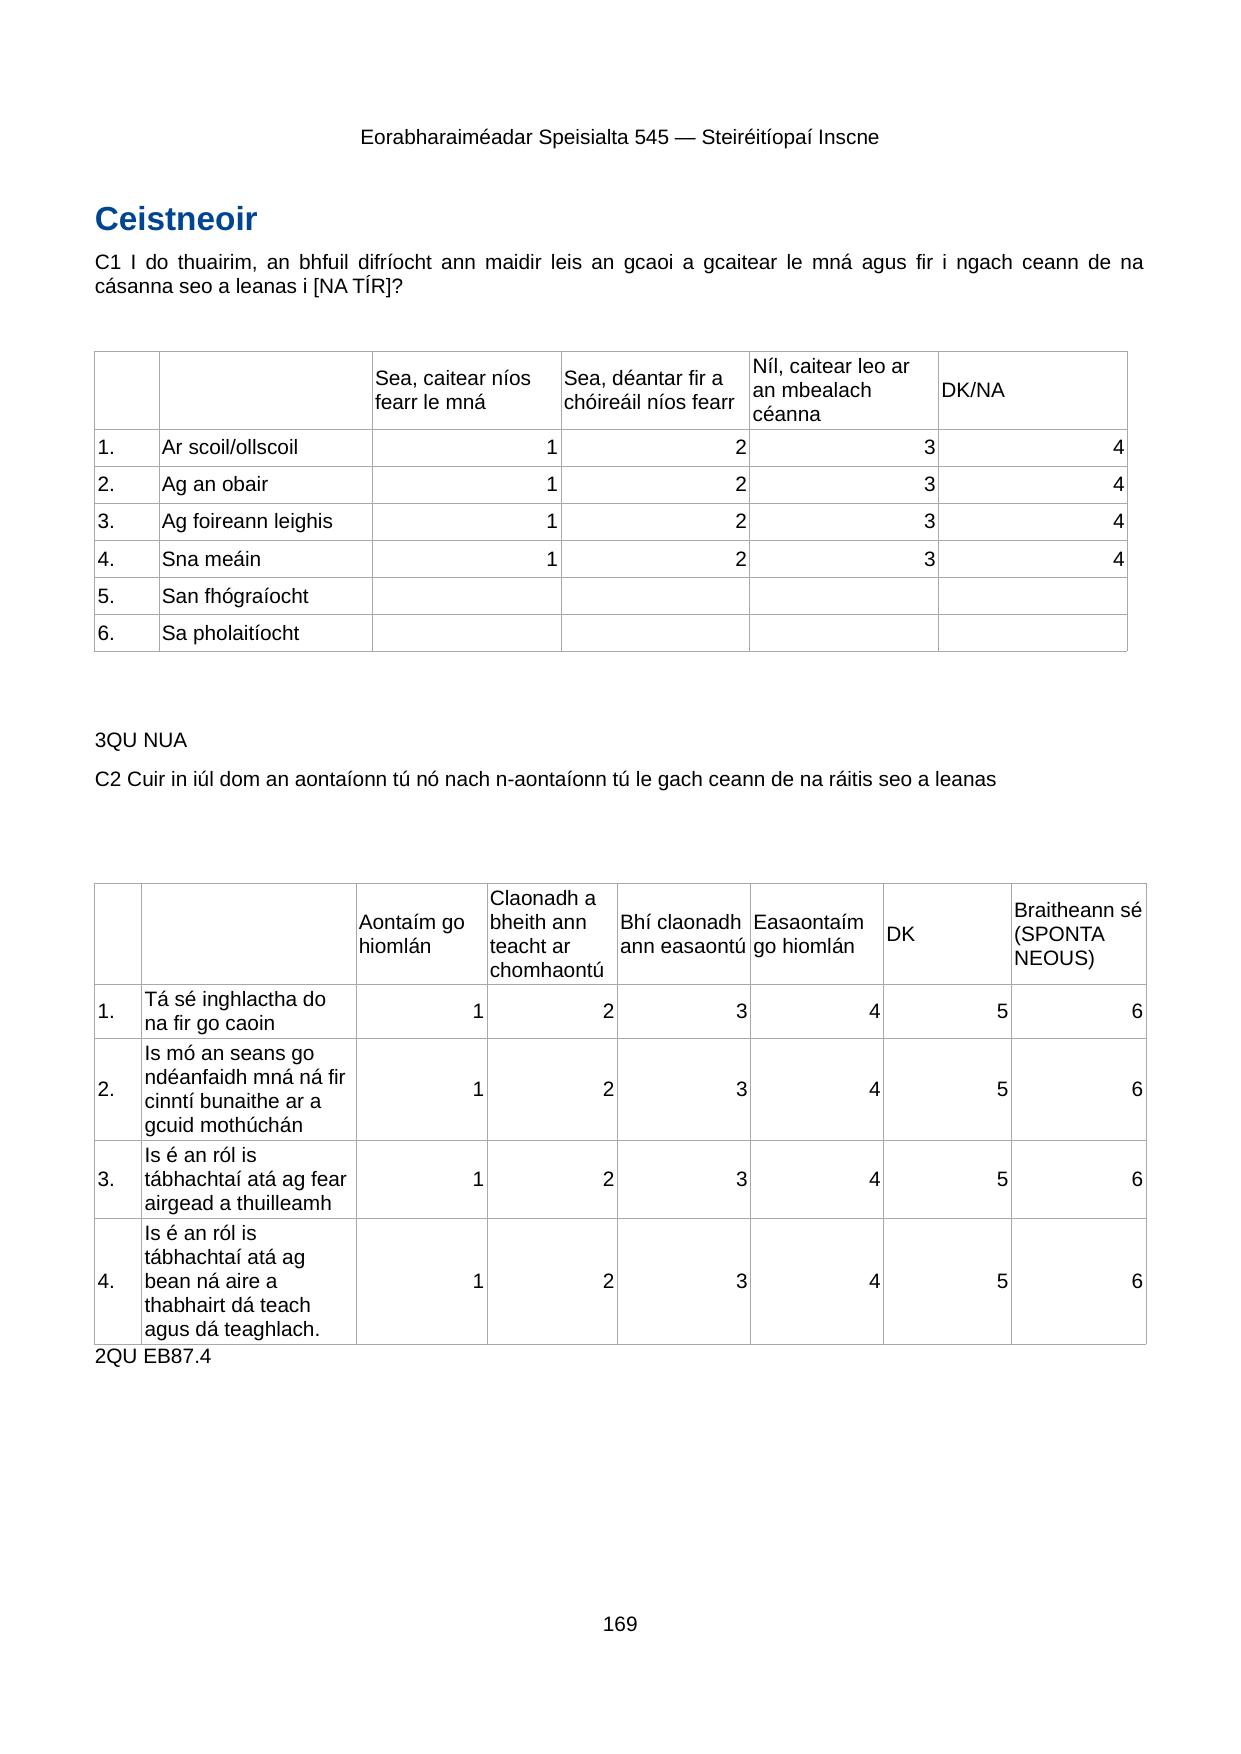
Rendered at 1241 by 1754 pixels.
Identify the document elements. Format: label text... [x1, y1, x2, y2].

table_header [142, 884, 356, 984]
table_cell 2. [95, 467, 159, 503]
text C1 I do thuairim, an bhfuil difríocht ann maidir leis an gcaoi a gcaitear le mná agus fir i ngach ceann de na cásanna seo a leanas i [NA TÍR]? [94, 250, 1146, 298]
table_header Easaontaím go hiomlán [751, 884, 883, 984]
table_cell 6 [1012, 1141, 1146, 1218]
table_cell [373, 615, 561, 651]
table_cell Is mó an seans go ndéanfaidh mná ná fir cinntí bunaithe ar a gcuid mothúchán [142, 1039, 356, 1140]
table_header Claonadh a bheith ann teacht ar chomhaontú [488, 884, 617, 984]
table_cell Ag an obair [160, 467, 372, 503]
text C2 Cuir in iúl dom an aontaíonn tú nó nach n-aontaíonn tú le gach ceann de na ráitis seo a leanas [94, 767, 1146, 791]
table_cell 1 [373, 504, 561, 540]
table_cell 2. [95, 1039, 141, 1140]
table_header DK [884, 884, 1011, 984]
table_cell 5 [884, 1141, 1011, 1218]
table_cell San fhógraíocht [160, 578, 372, 614]
table_cell 2 [488, 1141, 617, 1218]
table_header Sea, caitear níos fearr le mná [373, 352, 561, 429]
table_cell 3 [750, 467, 938, 503]
table_cell 1 [357, 1219, 487, 1343]
table_cell 4. [95, 1219, 141, 1343]
subtitle Ceistneoir [94, 199, 1146, 237]
table_cell 6 [1012, 1219, 1146, 1343]
table_cell 3 [750, 430, 938, 466]
table_cell 1 [373, 541, 561, 577]
table_cell 5. [95, 578, 159, 614]
table_cell 2 [562, 504, 749, 540]
table_cell 1. [95, 985, 141, 1038]
table_cell 3 [750, 504, 938, 540]
table_cell Sna meáin [160, 541, 372, 577]
table_cell 1 [373, 430, 561, 466]
table_cell 4 [751, 1039, 883, 1140]
table_cell 3 [618, 985, 750, 1038]
table_cell 2 [562, 467, 749, 503]
table_cell 6. [95, 615, 159, 651]
table_cell 1 [357, 1141, 487, 1218]
table_cell 2 [488, 1039, 617, 1140]
table_cell [939, 578, 1127, 614]
table_header DK/NA [939, 352, 1127, 429]
table_cell 1 [357, 985, 487, 1038]
table_header [160, 352, 372, 429]
table_cell 4 [939, 541, 1127, 577]
text 2QU EB87.4 [94, 1345, 1146, 1367]
table_cell [750, 578, 938, 614]
table_header [95, 884, 141, 984]
table_header Bhí claonadh ann easaontú [618, 884, 750, 984]
table_cell 3 [618, 1039, 750, 1140]
text 3QU NUA [94, 728, 1146, 752]
table_cell 6 [1012, 985, 1146, 1038]
table_cell 1 [373, 467, 561, 503]
table_cell 2 [562, 430, 749, 466]
table_cell 4 [939, 430, 1127, 466]
table_cell 5 [884, 1039, 1011, 1140]
table_cell Ag foireann leighis [160, 504, 372, 540]
table_cell [750, 615, 938, 651]
table_header Sea, déantar fir a chóireáil níos fearr [562, 352, 749, 429]
table_cell 3. [95, 1141, 141, 1218]
table_cell 1. [95, 430, 159, 466]
table_cell 4 [751, 985, 883, 1038]
table_cell 4. [95, 541, 159, 577]
table_header Braitheann sé (SPONTA NEOUS) [1012, 884, 1146, 984]
table_header [95, 352, 159, 429]
table_cell 4 [751, 1219, 883, 1343]
table_cell 5 [884, 1219, 1011, 1343]
table_cell 4 [751, 1141, 883, 1218]
table_cell 5 [884, 985, 1011, 1038]
table_cell 3 [618, 1219, 750, 1343]
table_cell 2 [488, 985, 617, 1038]
table_cell [939, 615, 1127, 651]
table_cell 3 [618, 1141, 750, 1218]
table_header Aontaím go hiomlán [357, 884, 487, 984]
table_cell [562, 578, 749, 614]
table_cell 4 [939, 467, 1127, 503]
table_cell Sa pholaitíocht [160, 615, 372, 651]
table_cell Is é an ról is tábhachtaí atá ag bean ná aire a thabhairt dá teach agus dá teaghlach. [142, 1219, 356, 1343]
table_cell [373, 578, 561, 614]
table_header Níl, caitear leo ar an mbealach céanna [750, 352, 938, 429]
table_cell 4 [939, 504, 1127, 540]
table_cell 6 [1012, 1039, 1146, 1140]
table_cell 3. [95, 504, 159, 540]
table_cell 1 [357, 1039, 487, 1140]
table_cell Ar scoil/ollscoil [160, 430, 372, 466]
table_cell [562, 615, 749, 651]
table_cell Tá sé inghlactha do na fir go caoin [142, 985, 356, 1038]
table_cell 2 [488, 1219, 617, 1343]
table_cell 3 [750, 541, 938, 577]
table_cell Is é an ról is tábhachtaí atá ag fear airgead a thuilleamh [142, 1141, 356, 1218]
table_cell 2 [562, 541, 749, 577]
